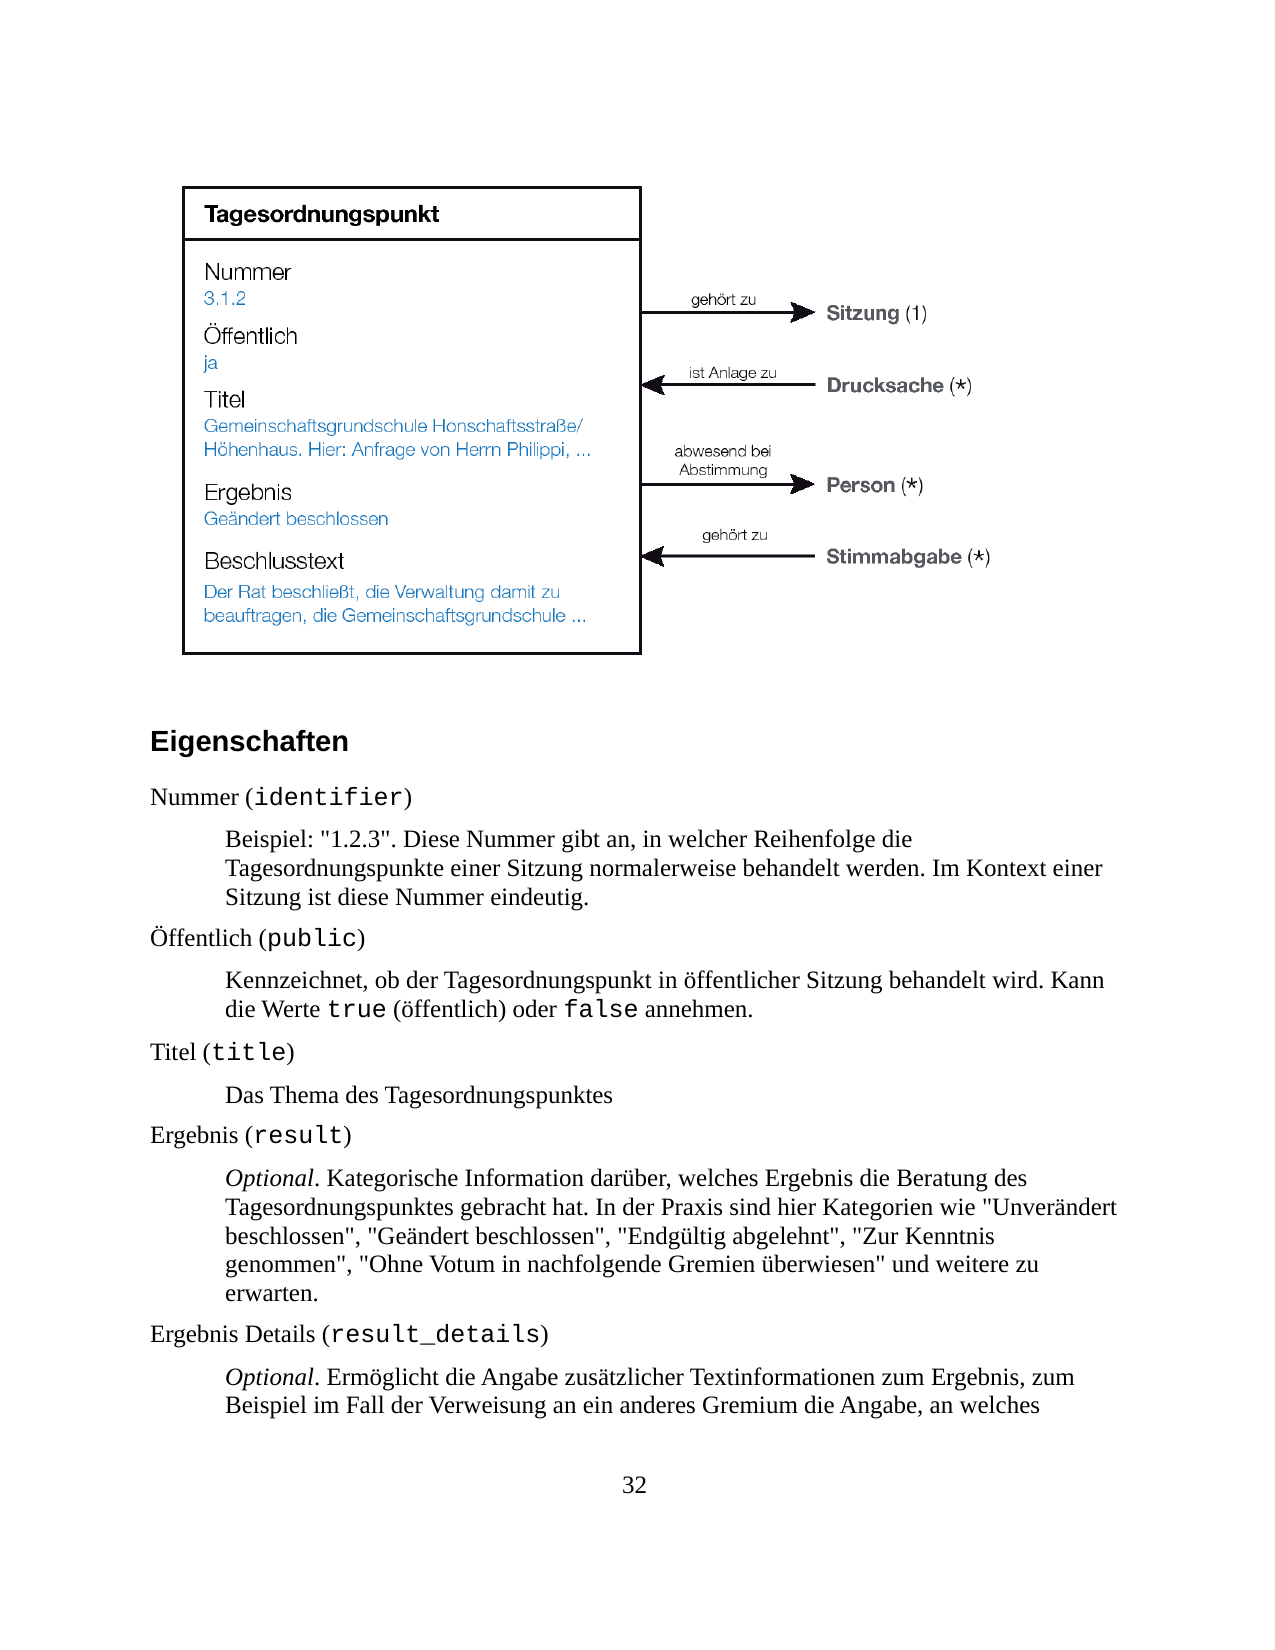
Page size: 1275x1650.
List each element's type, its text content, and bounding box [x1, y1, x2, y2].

picture [150, 150, 1096, 690]
text Nummer (identifier) [150, 782, 1125, 812]
text Öffentlich (public) [150, 923, 1125, 953]
text Titel (title) [150, 1037, 1125, 1068]
text Optional. Ermöglicht die Angabe zusätzlicher Textinformationen zum Ergebnis, zum Beispiel im Fall der Verweisung an ein anderes Gremium die Angabe, an welches [225, 1362, 1125, 1419]
text Ergebnis (result) [150, 1121, 1125, 1151]
text Optional. Kategorische Information darüber, welches Ergebnis die Beratung des Tagesordnungspunktes gebracht hat. In der Praxis sind hier Kategorien wie "Unverändert beschlossen", "Geändert beschlossen", "Endgültig abgelehnt", "Zur Kenntnis genommen", "Ohne Votum in nachfolgende Gremien überwiesen" und weitere zu erwarten. [225, 1163, 1125, 1307]
subtitle Eigenschaften [150, 723, 1125, 757]
text Ergebnis Details (result_details) [150, 1319, 1125, 1350]
text Das Thema des Tagesordnungspunktes [225, 1080, 1125, 1108]
text Kennzeichnet, ob der Tagesordnungspunkt in öffentlicher Sitzung behandelt wird. Kann die Werte true (öffentlich) oder false annehmen. [225, 965, 1125, 1025]
text Beispiel: "1.2.3". Diese Nummer gibt an, in welcher Reihenfolge die Tagesordnungspunkte einer Sitzung normalerweise behandelt werden. Im Kontext einer Sitzung ist diese Nummer eindeutig. [225, 824, 1125, 911]
